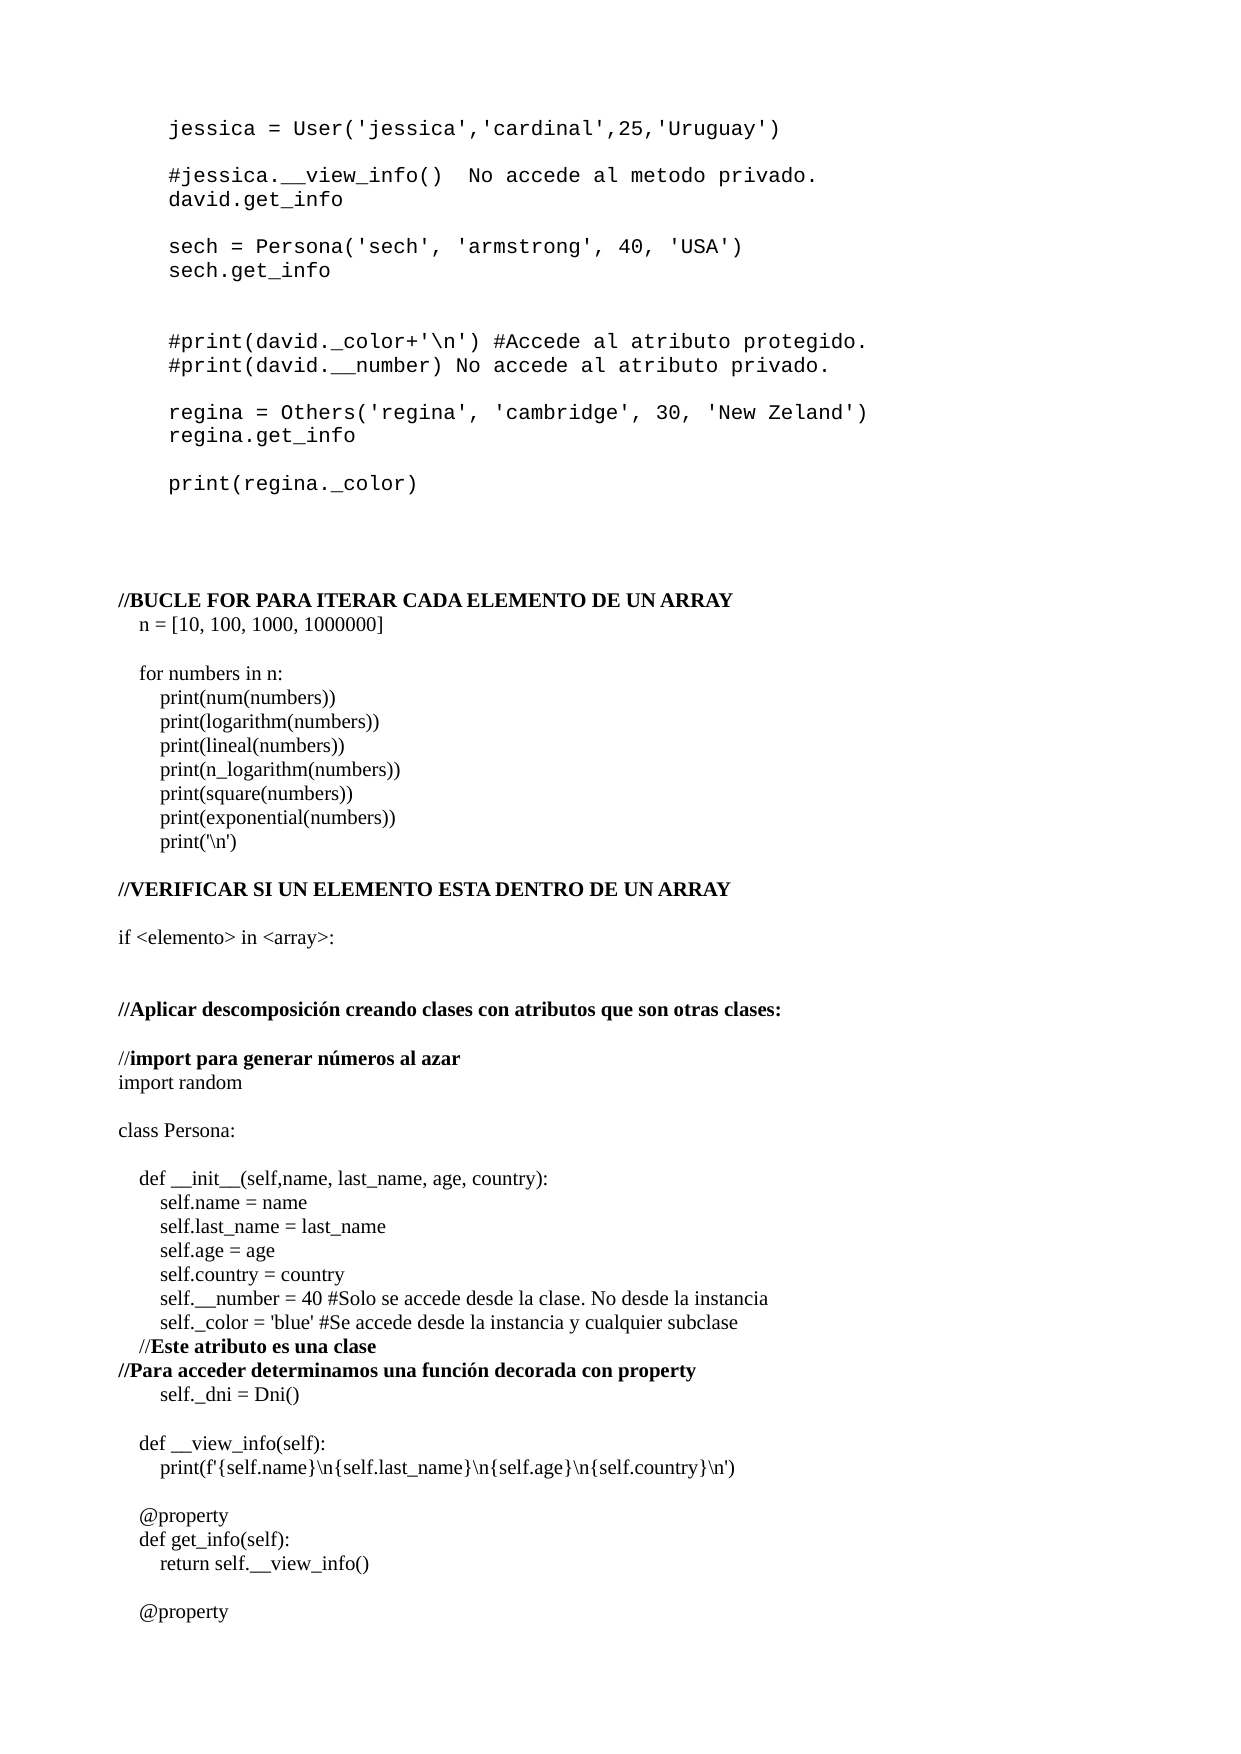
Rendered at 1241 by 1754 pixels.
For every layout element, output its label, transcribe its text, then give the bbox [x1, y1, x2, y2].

text @property [118, 1503, 1122, 1527]
text def __view_info(self): [118, 1431, 1122, 1454]
text print(square(numbers)) [118, 781, 1122, 805]
text print('\n') [118, 829, 1122, 853]
text for numbers in n: [118, 661, 1122, 684]
text class Persona: [118, 1118, 1122, 1142]
text print(logarithm(numbers)) [118, 709, 1122, 733]
text self.country = country [118, 1262, 1122, 1286]
text //Este atributo es una clase [118, 1334, 1122, 1358]
text if <elemento> in <array>: [118, 925, 1122, 949]
text //Aplicar descomposición creando clases con atributos que son otras clases: [118, 997, 1122, 1021]
text def get_info(self): [118, 1527, 1122, 1551]
text print(f'{self.name}\n{self.last_name}\n{self.age}\n{self.country}\n') [118, 1454, 1122, 1479]
text import random [118, 1069, 1122, 1094]
text print(n_logarithm(numbers)) [118, 757, 1122, 781]
text //VERIFICAR SI UN ELEMENTO ESTA DENTRO DE UN ARRAY [118, 877, 1122, 901]
text self.last_name = last_name [118, 1214, 1122, 1238]
text self.__number = 40 #Solo se accede desde la clase. No desde la instancia [118, 1286, 1122, 1310]
text self._dni = Dni() [118, 1382, 1122, 1406]
text david.get_info [118, 189, 1122, 213]
text self._color = 'blue' #Se accede desde la instancia y cualquier subclase [118, 1310, 1122, 1334]
text #print(david.__number) No accede al atributo privado. [118, 354, 1122, 378]
text //import para generar números al azar [118, 1046, 1122, 1069]
text regina.get_info [118, 426, 1122, 449]
text print(regina._color) [118, 473, 1122, 496]
text print(num(numbers)) [118, 684, 1122, 709]
text print(lineal(numbers)) [118, 733, 1122, 757]
text //Para acceder determinamos una función decorada con property [118, 1358, 1122, 1382]
text //BUCLE FOR PARA ITERAR CADA ELEMENTO DE UN ARRAY [118, 588, 1122, 612]
text sech.get_info [118, 260, 1122, 284]
text jessica = User('jessica','cardinal',25,'Uruguay') [118, 118, 1122, 142]
text regina = Others('regina', 'cambridge', 30, 'New Zeland') [118, 402, 1122, 426]
text n = [10, 100, 1000, 1000000] [118, 612, 1122, 636]
text self.name = name [118, 1190, 1122, 1214]
text @property [118, 1599, 1122, 1623]
text #print(david._color+'\n') #Accede al atributo protegido. [118, 331, 1122, 354]
text return self.__view_info() [118, 1551, 1122, 1575]
text sech = Persona('sech', 'armstrong', 40, 'USA') [118, 236, 1122, 260]
text self.age = age [118, 1238, 1122, 1262]
text #jessica.__view_info() No accede al metodo privado. [118, 165, 1122, 189]
text def __init__(self,name, last_name, age, country): [118, 1166, 1122, 1190]
text print(exponential(numbers)) [118, 805, 1122, 829]
